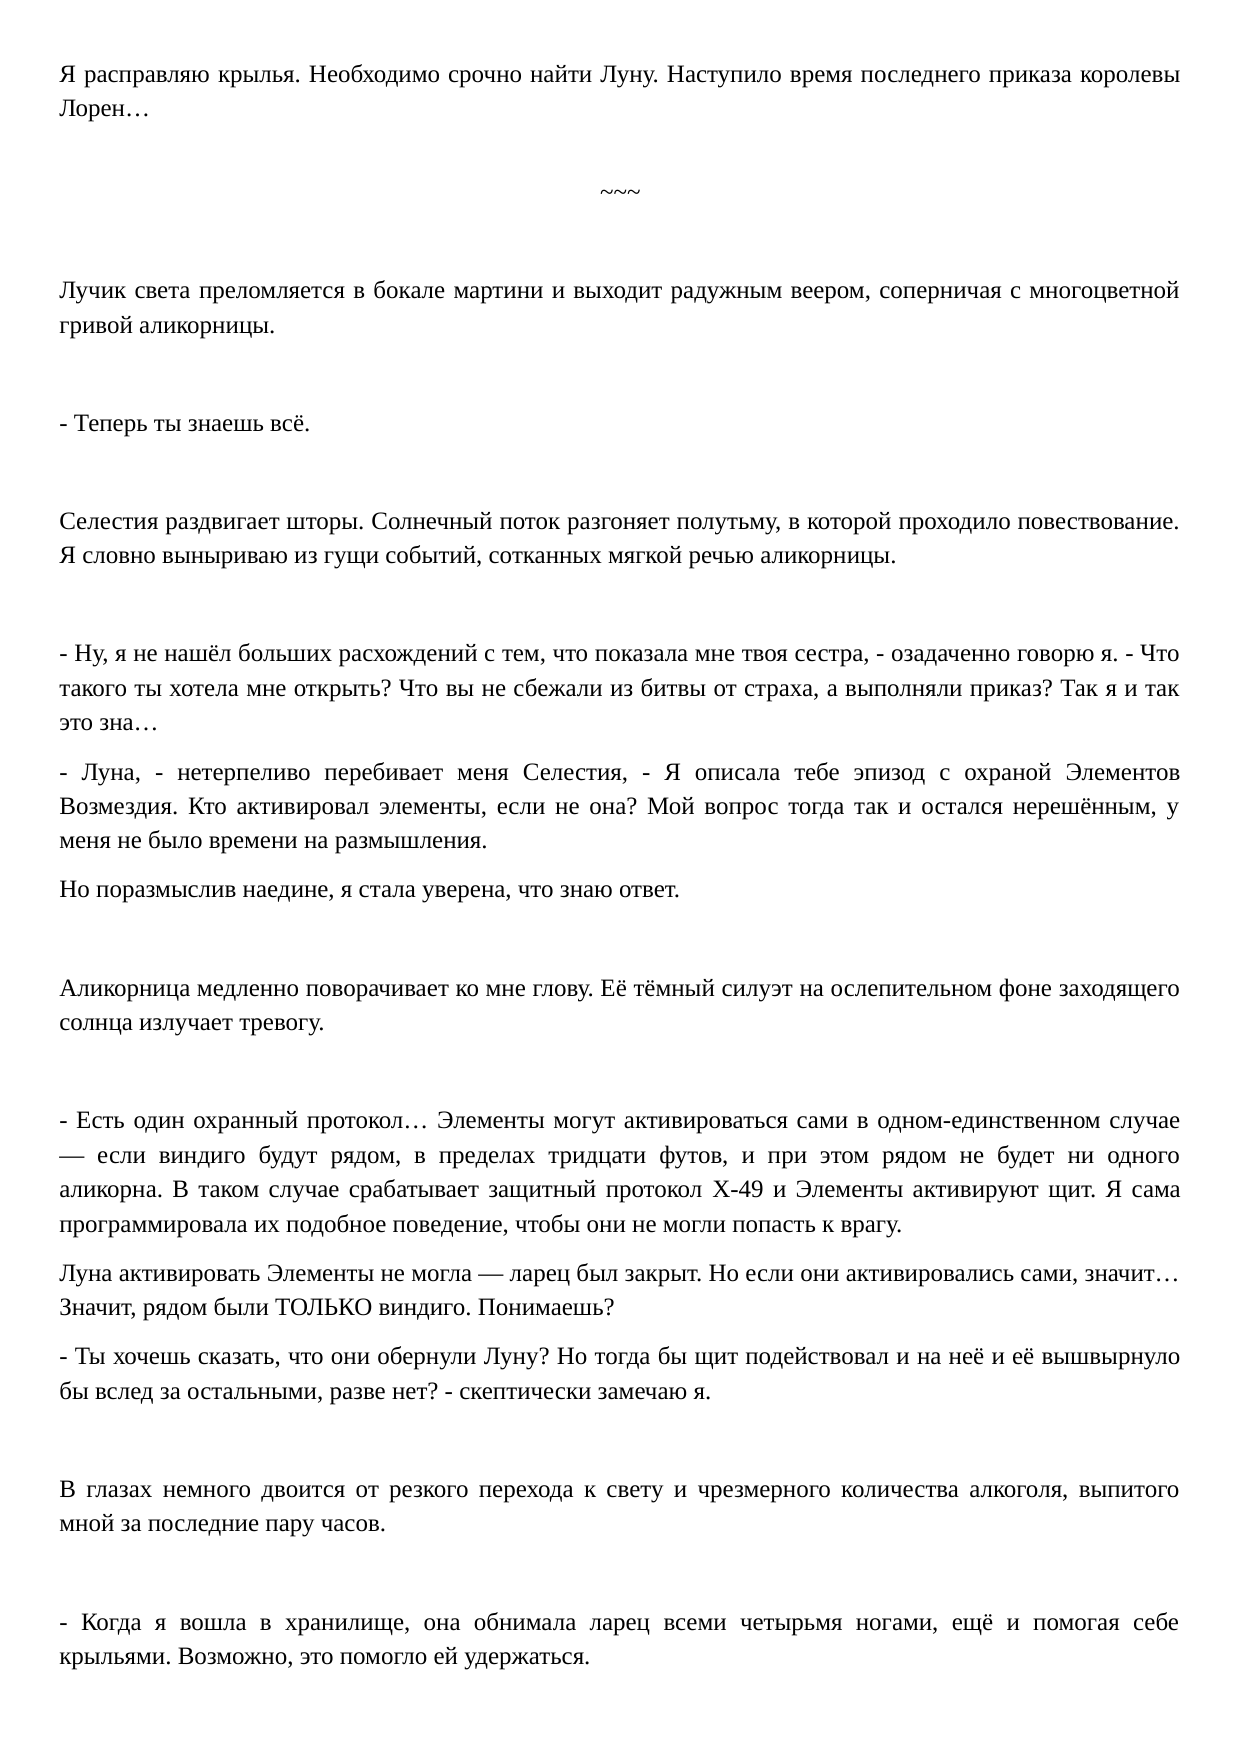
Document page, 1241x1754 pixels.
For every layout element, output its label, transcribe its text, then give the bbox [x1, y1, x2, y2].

text Селестия раздвигает шторы. Солнечный поток разгоняет полутьму, в которой проходило повествование. Я словно выныриваю из гущи событий, сотканных мягкой речью аликорницы. [59, 506, 1181, 569]
text Аликорница медленно поворачивает ко мне глову. Её тёмный силуэт на ослепительном фоне заходящего солнца излучает тревогу. [59, 973, 1181, 1036]
text - Ну, я не нашёл больших расхождений с тем, что показала мне твоя сестра, - озадаченно говорю я. - Что такого ты хотела мне открыть? Что вы не сбежали из битвы от страха, а выполняли приказ? Так я и так это зна… [59, 638, 1181, 736]
text - Теперь ты знаешь всё. [59, 408, 1181, 437]
text Луна активировать Элементы не могла — ларец был закрыт. Но если они активировались сами, значит… Значит, рядом были ТОЛЬКО виндиго. Понимаешь? [59, 1258, 1181, 1321]
text Лучик света преломляется в бокале мартини и выходит радужным веером, соперничая с многоцветной гривой аликорницы. [59, 275, 1181, 338]
text Я расправляю крылья. Необходимо срочно найти Луну. Наступило время последнего приказа королевы Лорен… [59, 59, 1181, 122]
text В глазах немного двоится от резкого перехода к свету и чрезмерного количества алкоголя, выпитого мной за последние пару часов. [59, 1474, 1181, 1537]
text ~~~ [59, 143, 1181, 206]
text - Ты хочешь сказать, что они обернули Луну? Но тогда бы щит подействовал и на неё и её вышвырнуло бы вслед за остальными, разве нет? - скептически замечаю я. [59, 1341, 1181, 1404]
text Но поразмыслив наедине, я стала уверена, что знаю ответ. [59, 874, 1181, 903]
text - Луна, - нетерпеливо перебивает меня Селестия, - Я описала тебе эпизод с охраной Элементов Возмездия. Кто активировал элементы, если не она? Мой вопрос тогда так и остался нерешённым, у меня не было времени на размышления. [59, 757, 1181, 854]
text - Есть один охранный протокол… Элементы могут активироваться сами в одном-единственном случае — если виндиго будут рядом, в пределах тридцати футов, и при этом рядом не будет ни одного аликорна. В таком случае срабатывает защитный протокол X-49 и Элементы активируют щит. Я сама программировала их подобное поведение, чтобы они не могли попасть к врагу. [59, 1105, 1181, 1237]
text - Когда я вошла в хранилище, она обнимала ларец всеми четырьмя ногами, ещё и помогая себе крыльями. Возможно, это помогло ей удержаться. [59, 1607, 1181, 1670]
